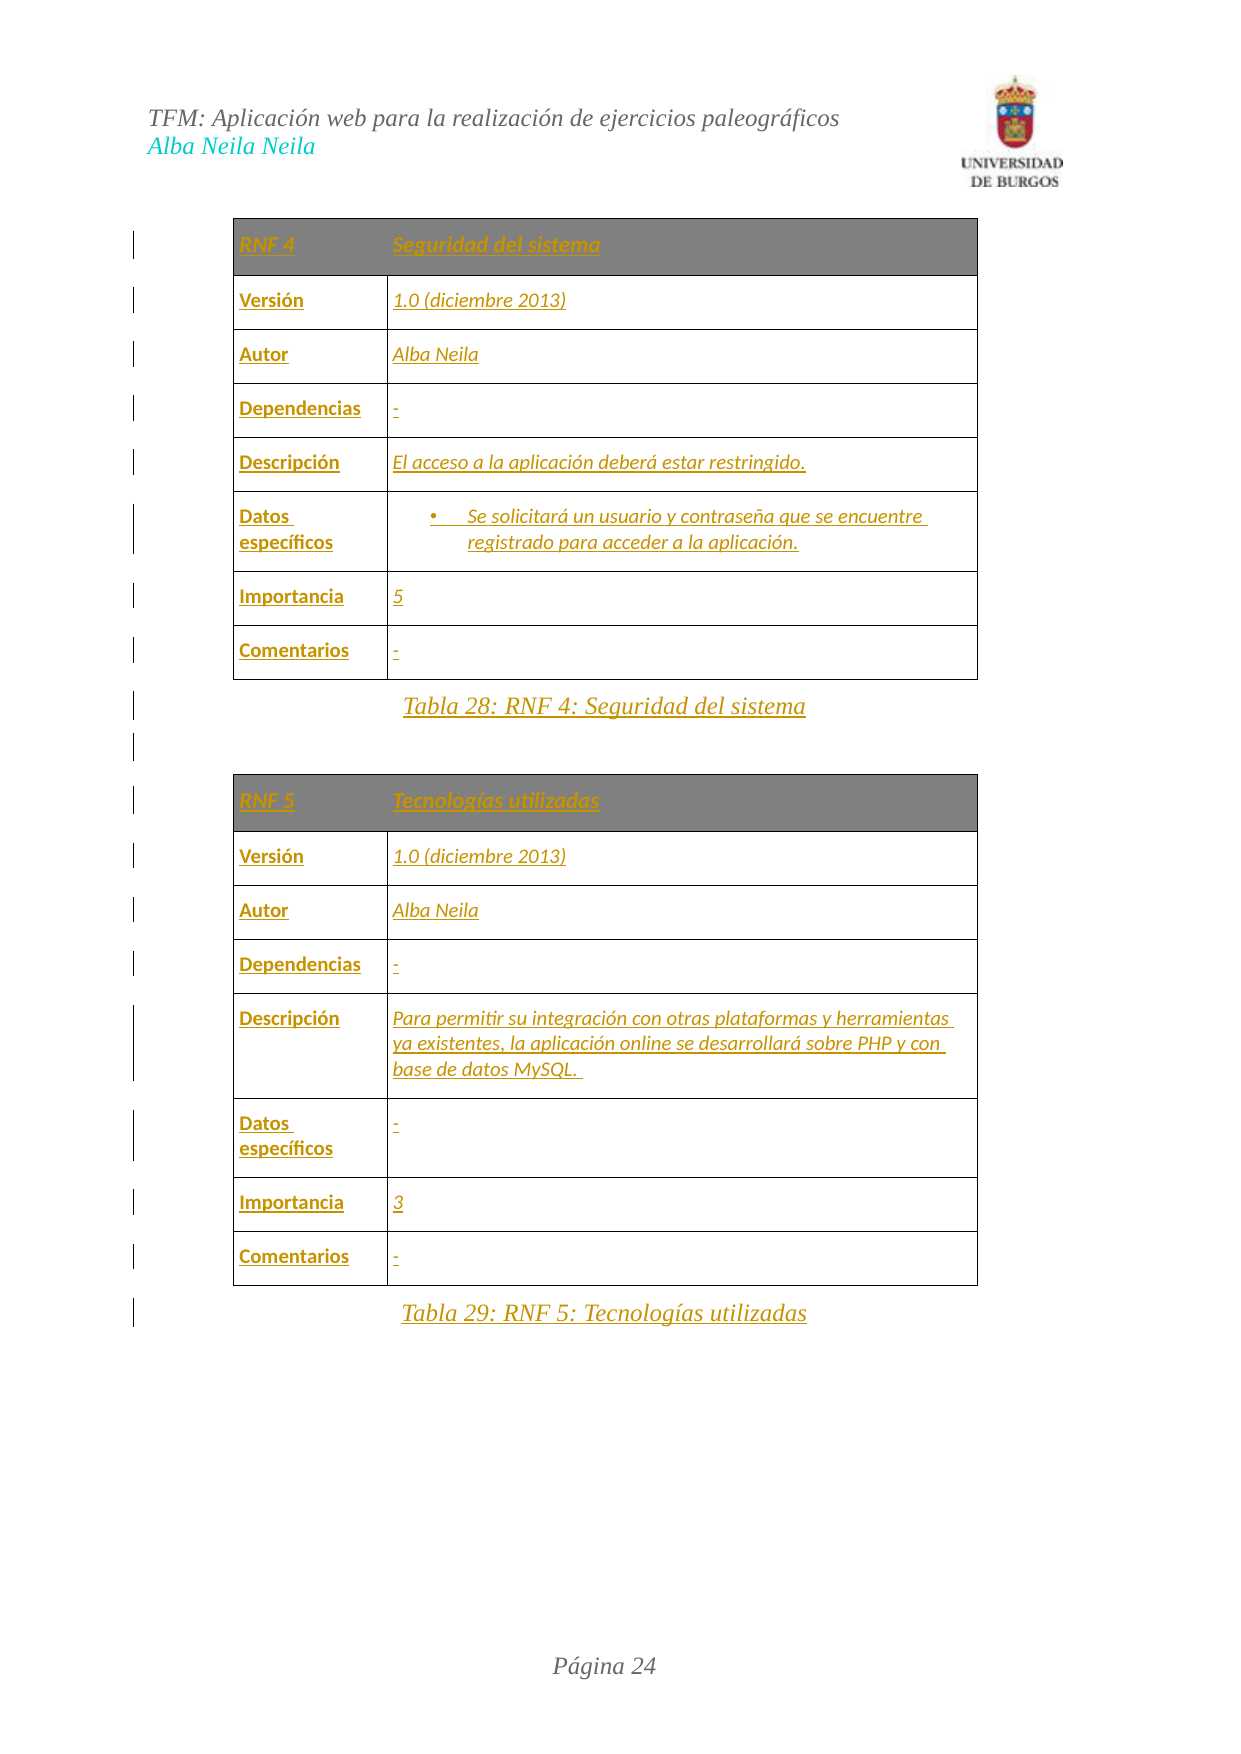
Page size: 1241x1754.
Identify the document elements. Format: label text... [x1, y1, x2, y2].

table_cell Descripción [234, 994, 387, 1098]
table_cell - [388, 1099, 977, 1177]
table_cell El acceso a la aplicación deberá estar restringido. [388, 438, 977, 491]
table_cell Datos específicos [234, 492, 387, 571]
table_cell Autor [234, 330, 387, 383]
text Tabla 28: RNF 4: Seguridad del sistema [148, 691, 1063, 720]
text Tabla 29: RNF 5: Tecnologías utilizadas [148, 1298, 1063, 1327]
table_header RNF 5 [234, 775, 387, 831]
table_cell Autor [234, 886, 387, 939]
table_cell Importancia [234, 572, 387, 625]
table_cell Para permitir su integración con otras plataformas y herramientas ya existentes, la aplicación online se desarrollará sobre PHP y con base de datos MySQL. [388, 994, 977, 1098]
picture [961, 75, 1063, 187]
table_cell 1.0 (diciembre 2013) [388, 276, 977, 329]
table_cell Dependencias [234, 384, 387, 437]
table_cell Datos específicos [234, 1099, 387, 1177]
table_cell 3 [388, 1178, 977, 1231]
table_cell Versión [234, 832, 387, 885]
table_header Seguridad del sistema [387, 219, 977, 275]
table_cell Comentarios [234, 1232, 387, 1285]
table_cell Alba Neila [388, 886, 977, 939]
table_cell 5 [388, 572, 977, 625]
table_header Tecnologías utilizadas [387, 775, 977, 831]
table_cell Dependencias [234, 940, 387, 993]
table_cell - [388, 940, 977, 993]
table_cell Descripción [234, 438, 387, 491]
table_cell Importancia [234, 1178, 387, 1231]
table_cell Se solicitará un usuario y contraseña que se encuentre registrado para acceder a la aplicación. [388, 492, 977, 571]
table_cell Comentarios [234, 626, 387, 679]
table_cell Alba Neila [388, 330, 977, 383]
table_cell Versión [234, 276, 387, 329]
table_cell - [388, 1232, 977, 1285]
table_cell - [388, 626, 977, 679]
table_cell 1.0 (diciembre 2013) [388, 832, 977, 885]
table_cell - [388, 384, 977, 437]
table_header RNF 4 [234, 219, 387, 275]
